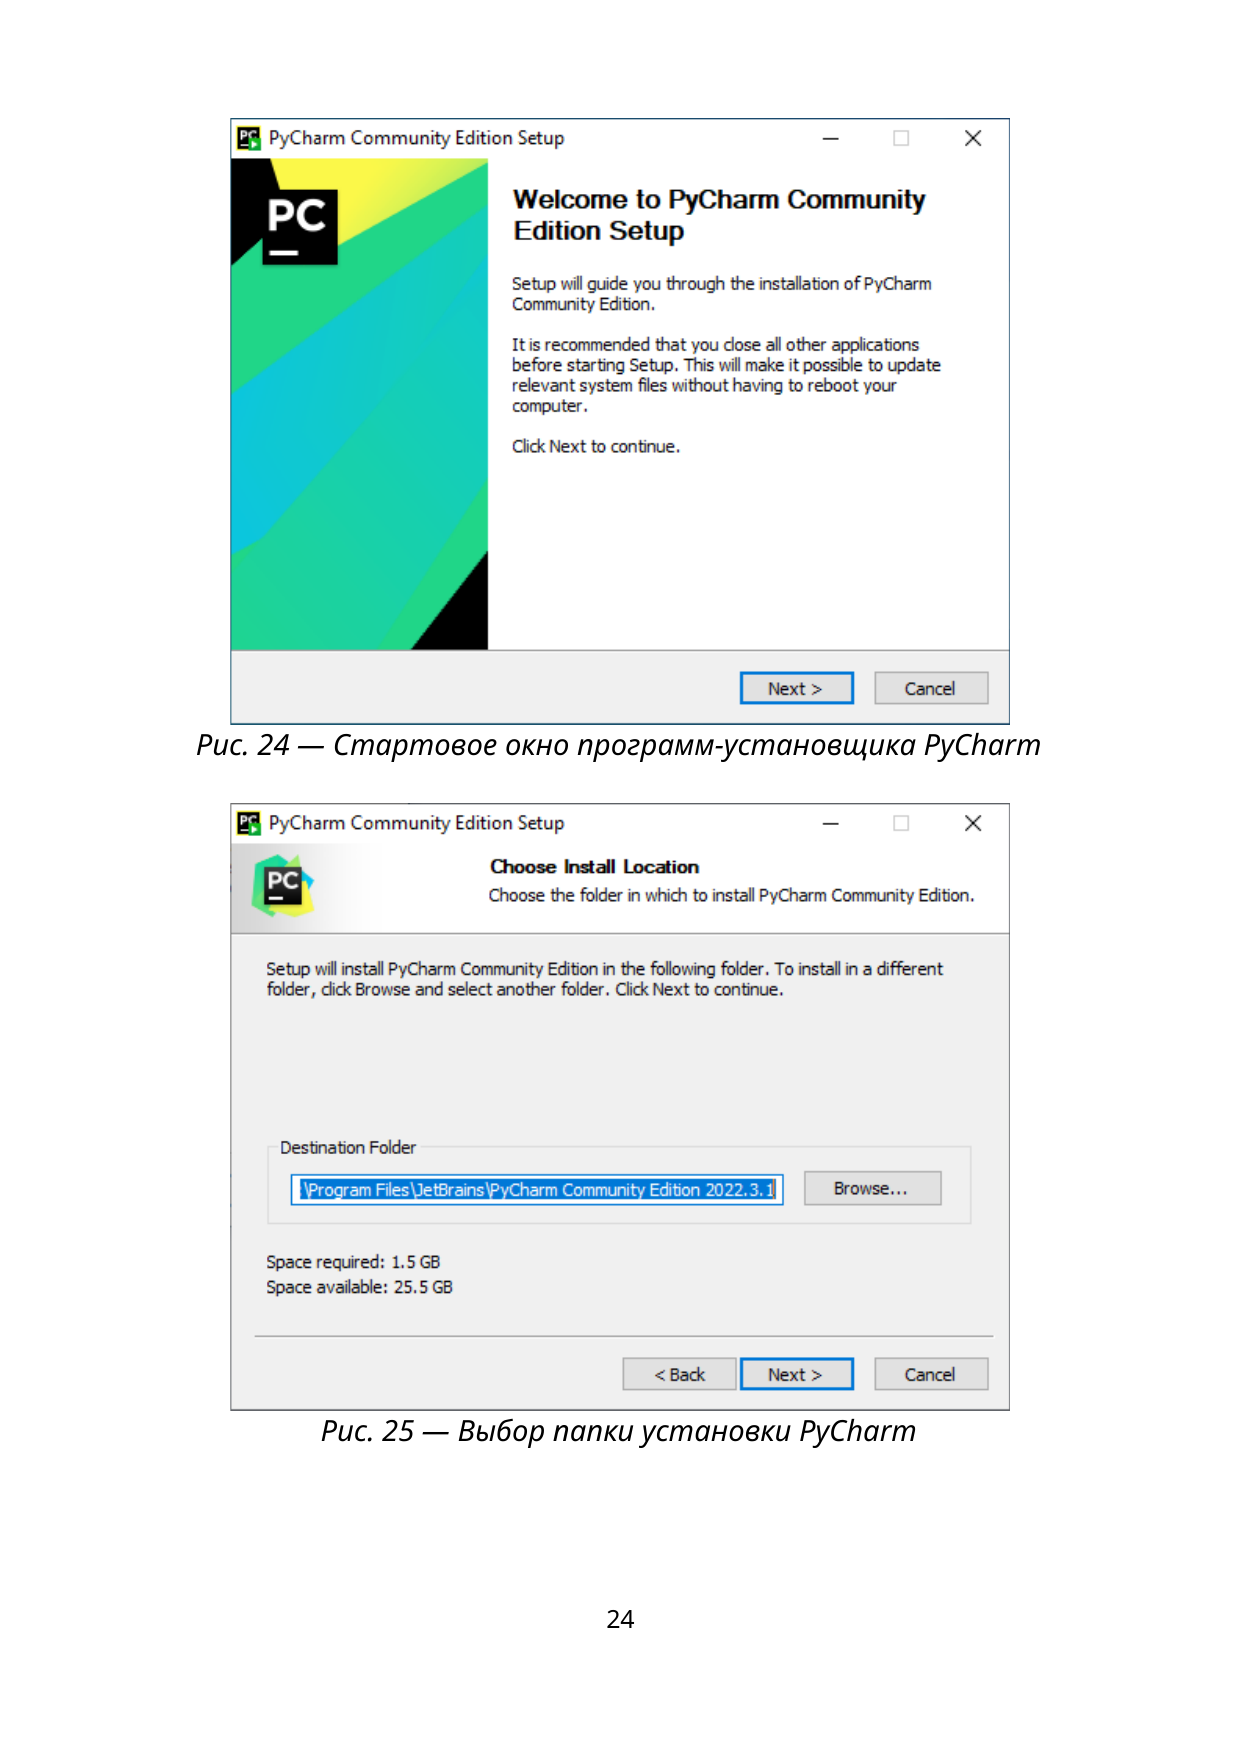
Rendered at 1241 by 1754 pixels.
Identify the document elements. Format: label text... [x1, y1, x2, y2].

picture [230, 118, 1010, 725]
text Рис. 24 — Стартовое окно программ-установщика PyCharm [118, 725, 1122, 764]
text Рис. 25 — Выбор папки установки PyCharm [118, 1411, 1122, 1450]
picture [230, 803, 1010, 1411]
